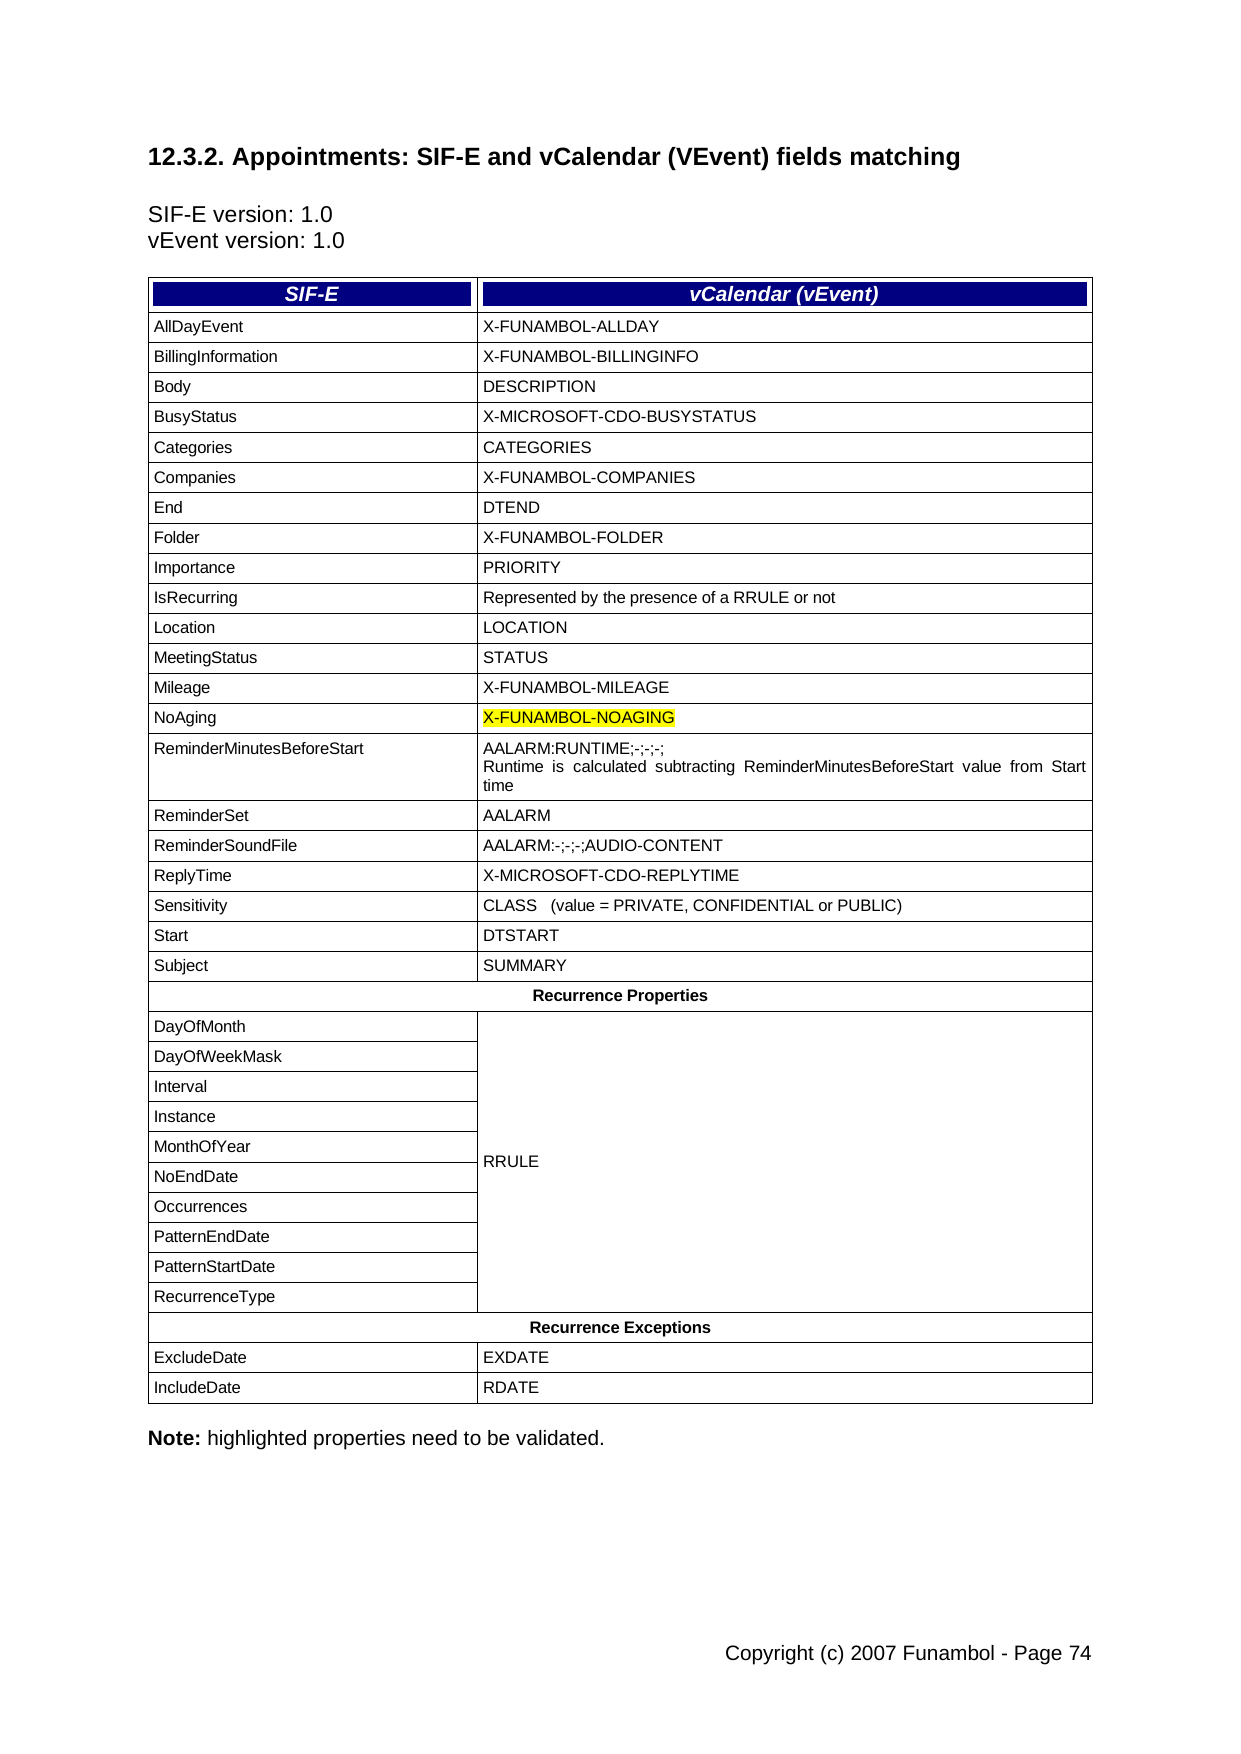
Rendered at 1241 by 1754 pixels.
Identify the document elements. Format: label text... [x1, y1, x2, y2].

table_cell Subject [149, 952, 477, 981]
table_cell ReminderSet [149, 801, 477, 830]
text vEvent version: 1.0 [148, 227, 1093, 253]
table_cell X-FUNAMBOL-BILLINGINFO [478, 343, 1092, 372]
table_cell DESCRIPTION [478, 373, 1092, 402]
table_cell X-MICROSOFT-CDO-BUSYSTATUS [478, 403, 1092, 432]
table_cell Importance [149, 554, 477, 583]
table_cell Sensitivity [149, 892, 477, 921]
subtitle Appointments: SIF-E and vCalendar (VEvent) fields matching [148, 143, 1093, 171]
table_cell Body [149, 373, 477, 402]
table_header vCalendar (vEvent) [478, 278, 1092, 312]
table_cell BusyStatus [149, 403, 477, 432]
text Note: highlighted properties need to be validated. [148, 1426, 1093, 1450]
table_cell EXDATE [478, 1343, 1092, 1372]
table_cell SUMMARY [478, 952, 1092, 981]
table_cell MeetingStatus [149, 644, 477, 673]
table_cell Categories [149, 433, 477, 462]
table_cell NoAging [149, 704, 477, 733]
table_cell AALARM [478, 801, 1092, 830]
table_cell RRULE [478, 1012, 1092, 1312]
table_cell Companies [149, 463, 477, 492]
table_cell AALARM:-;-;-;AUDIO-CONTENT [478, 831, 1092, 861]
table_cell X-FUNAMBOL-MILEAGE [478, 674, 1092, 703]
table_cell RDATE [478, 1373, 1092, 1403]
table_cell RecurrenceType [149, 1283, 477, 1312]
text SIF-E version: 1.0 [148, 201, 1093, 227]
table_header DayOfMonth [149, 1012, 477, 1041]
table_cell IncludeDate [149, 1373, 477, 1403]
table_cell X-FUNAMBOL-FOLDER [478, 524, 1092, 553]
table_cell PatternStartDate [149, 1253, 477, 1282]
table_cell Folder [149, 524, 477, 553]
table_cell STATUS [478, 644, 1092, 673]
table_cell IsRecurring [149, 584, 477, 613]
table_cell ReminderSoundFile [149, 831, 477, 861]
table_cell End [149, 493, 477, 523]
table_cell PatternEndDate [149, 1223, 477, 1252]
table_cell Recurrence Exceptions [149, 1313, 1092, 1342]
table_cell X-FUNAMBOL-ALLDAY [478, 313, 1092, 342]
table_cell CLASS (value = PRIVATE, CONFIDENTIAL or PUBLIC) [478, 892, 1092, 921]
table_cell Occurrences [149, 1193, 477, 1222]
table_cell X-MICROSOFT-CDO-REPLYTIME [478, 862, 1092, 891]
table_cell MonthOfYear [149, 1132, 477, 1162]
table_cell X-FUNAMBOL-COMPANIES [478, 463, 1092, 492]
table_cell LOCATION [478, 614, 1092, 643]
table_cell ExcludeDate [149, 1343, 477, 1372]
table_cell AALARM:RUNTIME;-;-;-; Runtime is calculated subtracting ReminderMinutesBeforeStart value from Start time [478, 734, 1092, 800]
table_cell Recurrence Properties [149, 982, 1092, 1011]
table_cell AllDayEvent [149, 313, 477, 342]
table_cell ReplyTime [149, 862, 477, 891]
table_cell BillingInformation [149, 343, 477, 372]
table_cell Represented by the presence of a RRULE or not [478, 584, 1092, 613]
table_cell CATEGORIES [478, 433, 1092, 462]
table_cell DTEND [478, 493, 1092, 523]
table_cell DayOfWeekMask [149, 1042, 477, 1071]
table_cell Start [149, 922, 477, 951]
table_cell Location [149, 614, 477, 643]
table_cell DTSTART [478, 922, 1092, 951]
table_cell ReminderMinutesBeforeStart [149, 734, 477, 800]
table_header SIF-E [149, 278, 477, 312]
table_cell PRIORITY [478, 554, 1092, 583]
table_cell NoEndDate [149, 1163, 477, 1192]
table_cell Instance [149, 1102, 477, 1131]
table_cell X-FUNAMBOL-NOAGING [478, 704, 1092, 733]
table_cell Interval [149, 1072, 477, 1101]
table_cell Mileage [149, 674, 477, 703]
